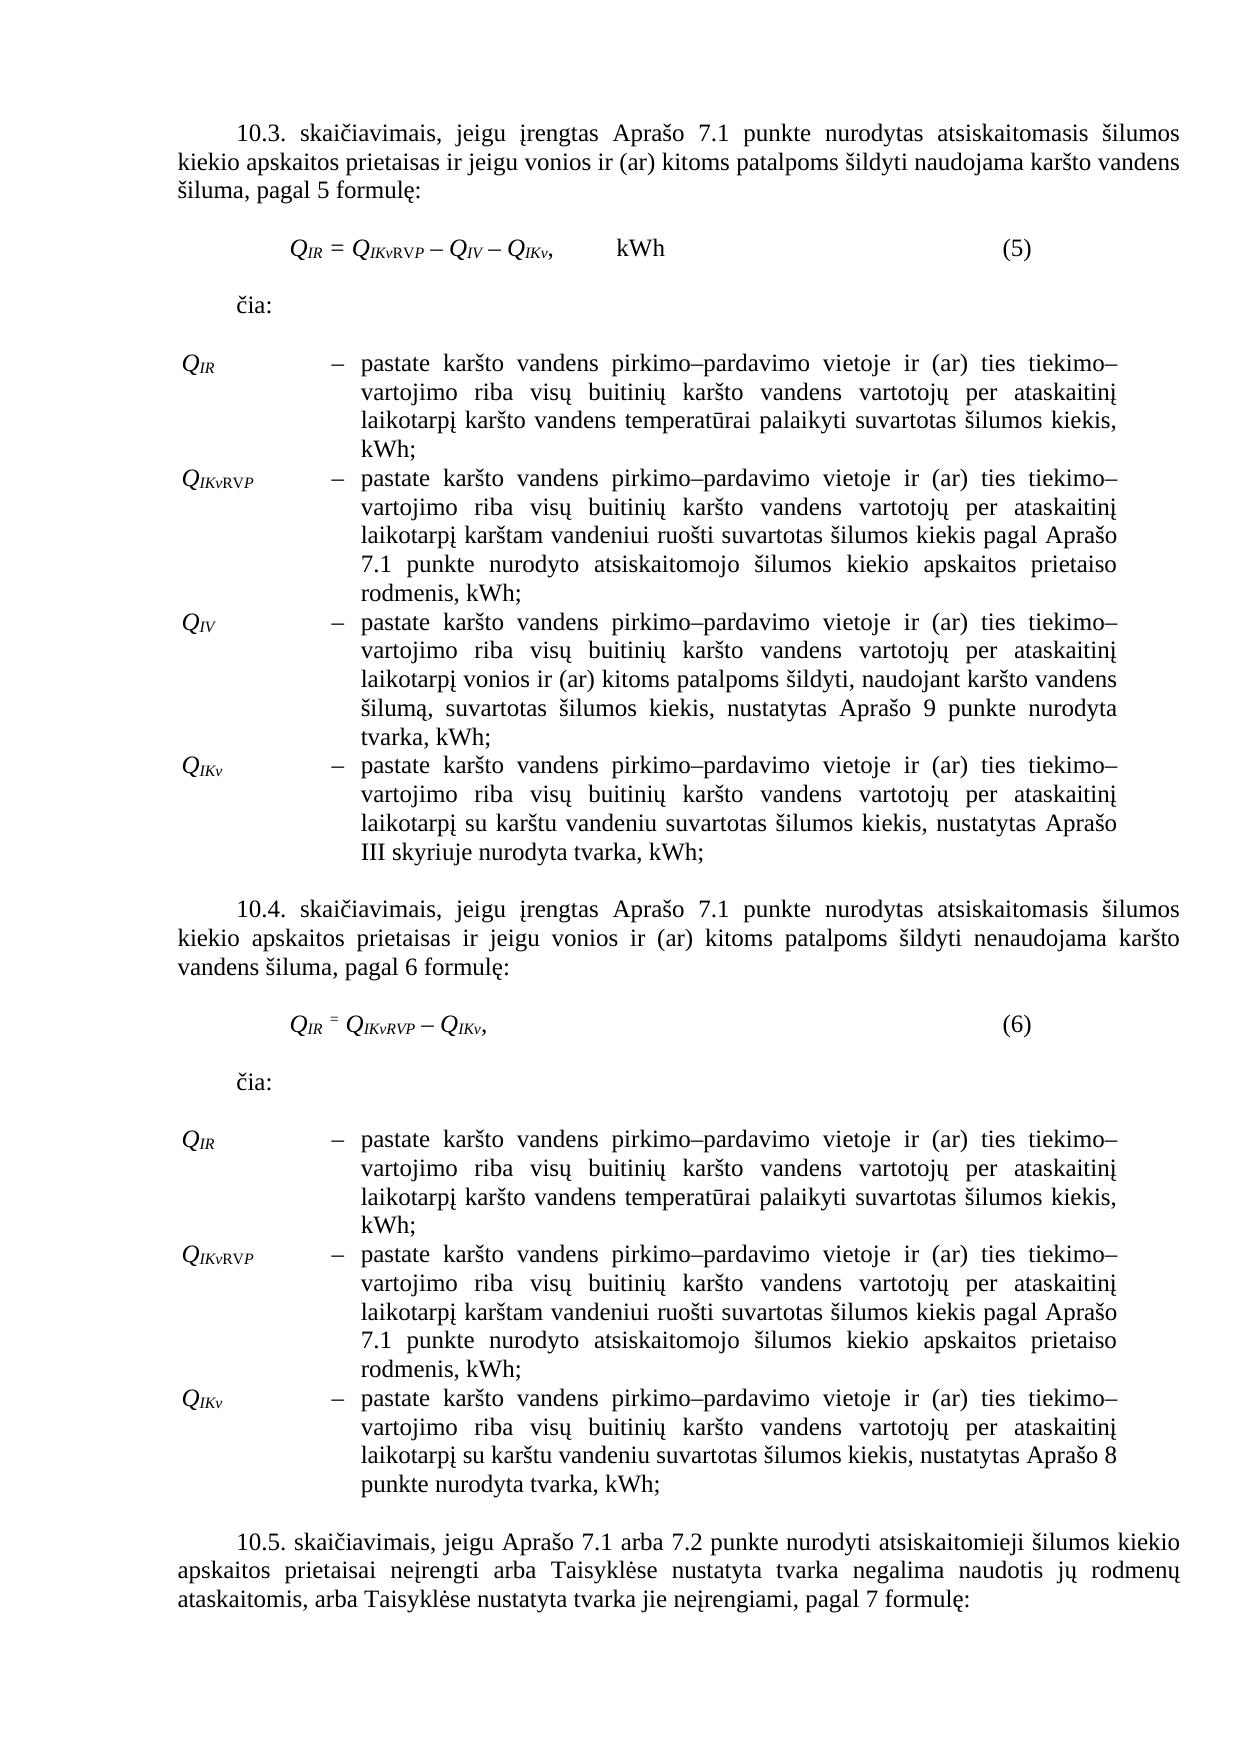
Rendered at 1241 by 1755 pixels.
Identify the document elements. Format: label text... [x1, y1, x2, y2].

text 10.4. skaičiavimais, jeigu įrengtas Aprašo 7.1 punkte nurodytas atsiskaitomasis šilumos kiekio apskaitos prietaisas ir jeigu vonios ir (ar) kitoms patalpoms šildyti nenaudojama karšto vandens šiluma, pagal 6 formulę: [177, 894, 1181, 981]
table_cell QIKvRVP [177, 463, 319, 607]
table_header – [319, 1124, 356, 1239]
text čia: [177, 1067, 1181, 1096]
table_cell QIKv [177, 1383, 319, 1498]
table_cell pastate karšto vandens pirkimo–pardavimo vietoje ir (ar) ties tiekimo–vartojimo riba visų buitinių karšto vandens vartotojų per ataskaitinį laikotarpį su karštu vandeniu suvartotas šilumos kiekis, nustatytas Aprašo III skyriuje nurodyta tvarka, kWh; [356, 751, 1122, 866]
table_cell QIKvRVP [177, 1239, 319, 1383]
table_cell pastate karšto vandens pirkimo–pardavimo vietoje ir (ar) ties tiekimo–vartojimo riba visų buitinių karšto vandens vartotojų per ataskaitinį laikotarpį su karštu vandeniu suvartotas šilumos kiekis, nustatytas Aprašo 8 punkte nurodyta tvarka, kWh; [356, 1383, 1122, 1498]
table_cell – [319, 751, 356, 866]
table_header QIR [177, 1124, 319, 1239]
table_cell QIKv [177, 751, 319, 866]
text QIR = QIKvRVP – QIKv, (6) [289, 1009, 1181, 1038]
table_header QIR [177, 348, 319, 463]
text QIR = QIKvRVP – QIV – QIKv, kWh (5) [289, 233, 1181, 262]
table_cell pastate karšto vandens pirkimo–pardavimo vietoje ir (ar) ties tiekimo–vartojimo riba visų buitinių karšto vandens vartotojų per ataskaitinį laikotarpį karštam vandeniui ruošti suvartotas šilumos kiekis pagal Aprašo 7.1 punkte nurodyto atsiskaitomojo šilumos kiekio apskaitos prietaiso rodmenis, kWh; [356, 1239, 1122, 1383]
table_cell – [319, 1383, 356, 1498]
table_header pastate karšto vandens pirkimo–pardavimo vietoje ir (ar) ties tiekimo–vartojimo riba visų buitinių karšto vandens vartotojų per ataskaitinį laikotarpį karšto vandens temperatūrai palaikyti suvartotas šilumos kiekis, kWh; [356, 1124, 1122, 1239]
table_header pastate karšto vandens pirkimo–pardavimo vietoje ir (ar) ties tiekimo–vartojimo riba visų buitinių karšto vandens vartotojų per ataskaitinį laikotarpį karšto vandens temperatūrai palaikyti suvartotas šilumos kiekis, kWh; [356, 348, 1122, 463]
table_cell – [319, 1239, 356, 1383]
text 10.5. skaičiavimais, jeigu Aprašo 7.1 arba 7.2 punkte nurodyti atsiskaitomieji šilumos kiekio apskaitos prietaisai neįrengti arba Taisyklėse nustatyta tvarka negalima naudotis jų rodmenų ataskaitomis, arba Taisyklėse nustatyta tvarka jie neįrengiami, pagal 7 formulę: [177, 1527, 1181, 1613]
text 10.3. skaičiavimais, jeigu įrengtas Aprašo 7.1 punkte nurodytas atsiskaitomasis šilumos kiekio apskaitos prietaisas ir jeigu vonios ir (ar) kitoms patalpoms šildyti naudojama karšto vandens šiluma, pagal 5 formulę: [177, 118, 1181, 204]
table_cell pastate karšto vandens pirkimo–pardavimo vietoje ir (ar) ties tiekimo–vartojimo riba visų buitinių karšto vandens vartotojų per ataskaitinį laikotarpį karštam vandeniui ruošti suvartotas šilumos kiekis pagal Aprašo 7.1 punkte nurodyto atsiskaitomojo šilumos kiekio apskaitos prietaiso rodmenis, kWh; [356, 463, 1122, 607]
table_cell – [319, 607, 356, 751]
table_header – [319, 348, 356, 463]
text čia: [177, 291, 1181, 319]
table_cell QIV [177, 607, 319, 751]
table_cell pastate karšto vandens pirkimo–pardavimo vietoje ir (ar) ties tiekimo–vartojimo riba visų buitinių karšto vandens vartotojų per ataskaitinį laikotarpį vonios ir (ar) kitoms patalpoms šildyti, naudojant karšto vandens šilumą, suvartotas šilumos kiekis, nustatytas Aprašo 9 punkte nurodyta tvarka, kWh; [356, 607, 1122, 751]
table_cell – [319, 463, 356, 607]
